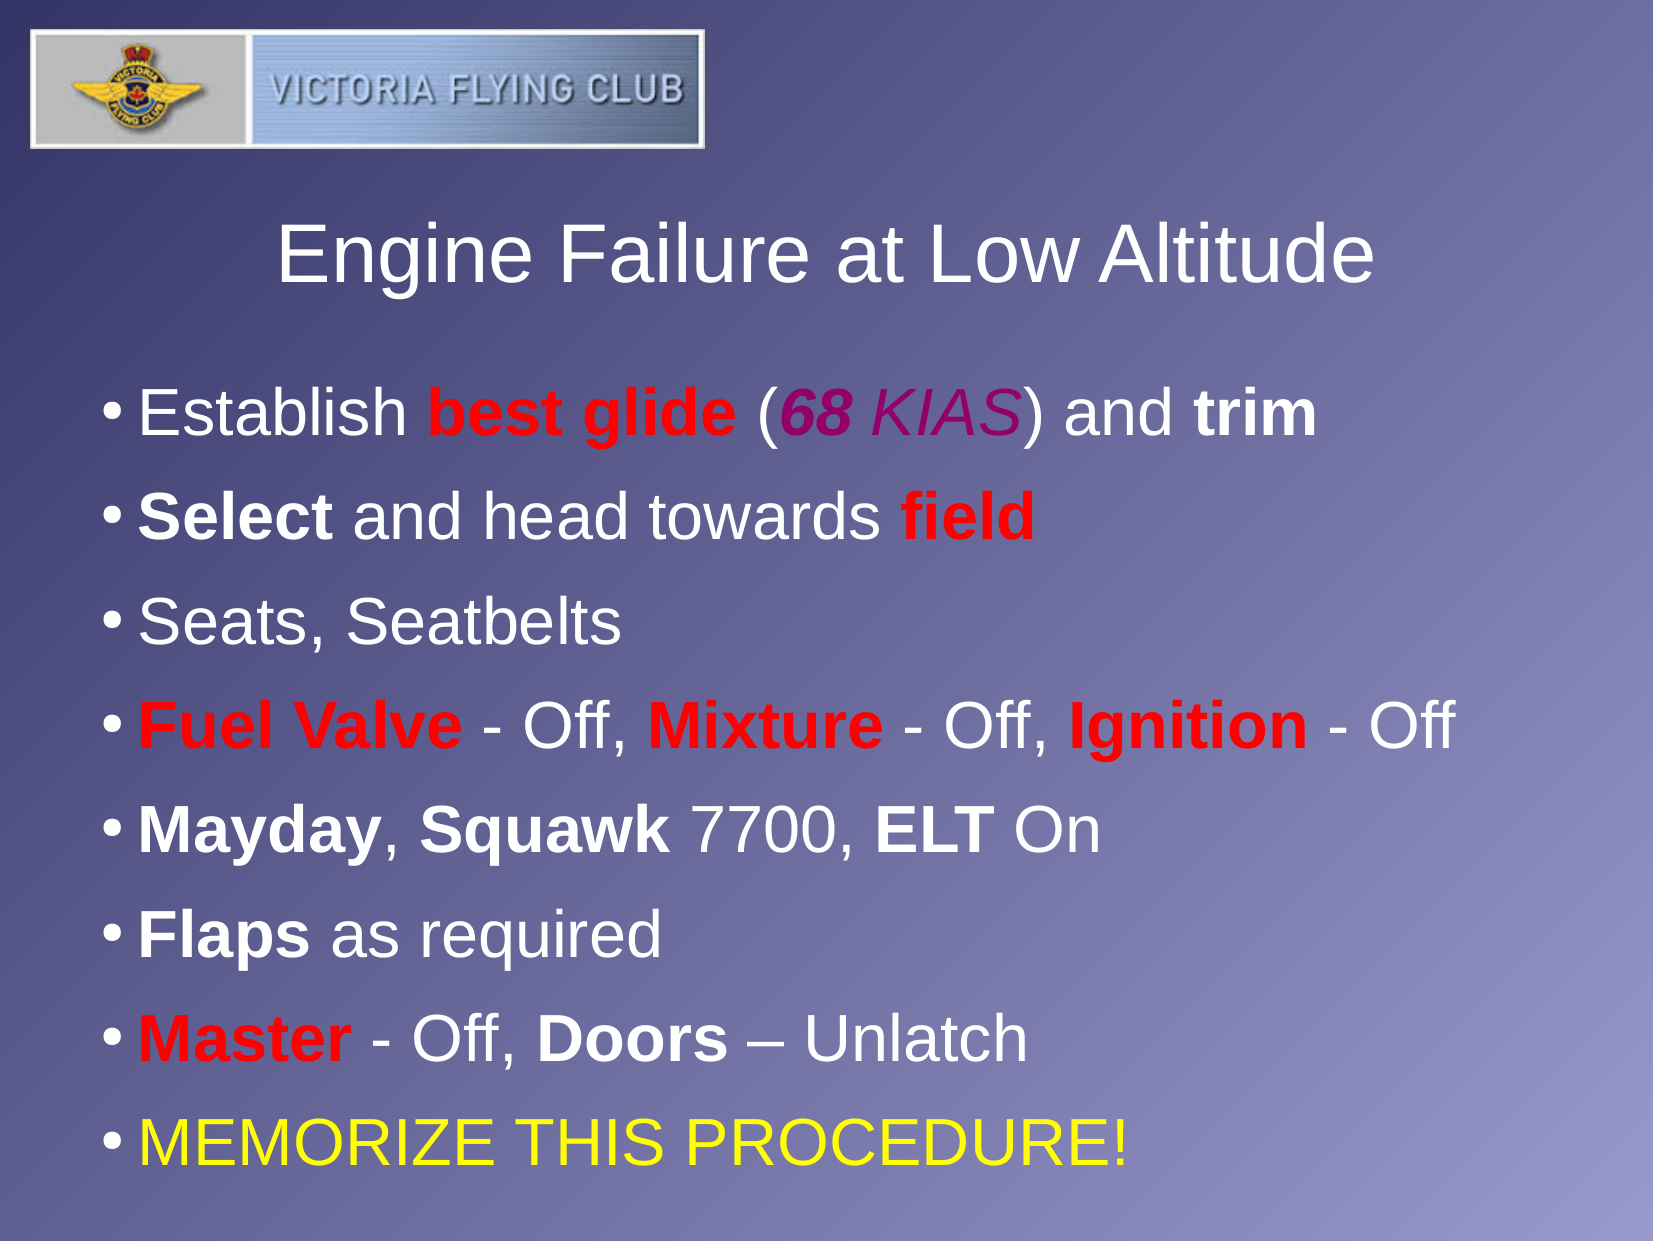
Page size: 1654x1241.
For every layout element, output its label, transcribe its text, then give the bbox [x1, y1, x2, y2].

list Establish best glide (68 KIAS) and trim Select and head towards field Seats, Seatbelts Fuel Valve - Off, Mixture - Off, Ignition - Off Mayday, Squawk 7700, ELT On Flaps as required Master - Off, Doors – Unlatch MEMORIZE THIS PROCEDURE! [82, 375, 1571, 1201]
title Engine Failure at Low Altitude [82, 150, 1571, 358]
picture [30, 29, 705, 149]
